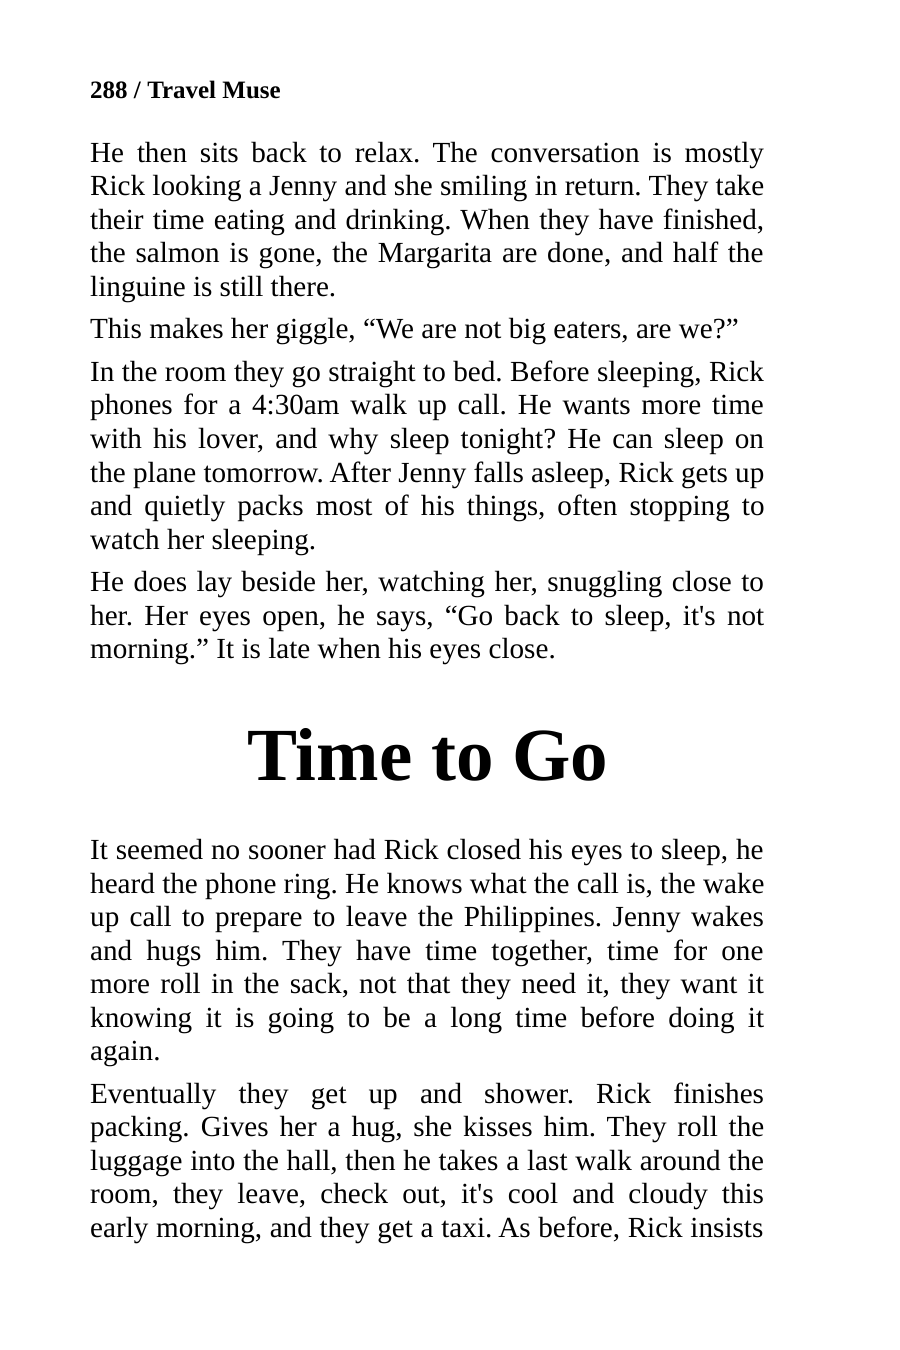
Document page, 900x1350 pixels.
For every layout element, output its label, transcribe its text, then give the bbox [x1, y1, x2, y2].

text Eventually they get up and shower. Rick finishes packing. Gives her a hug, she kisses him. They roll the luggage into the hall, then he takes a last walk around the room, they leave, check out, it's cool and cloudy this early morning, and they get a taxi. As before, Rick insists [90, 1076, 765, 1244]
text He then sits back to relax. The conversation is mostly Rick looking a Jenny and she smiling in return. They take their time eating and drinking. When they have finished, the salmon is gone, the Margarita are done, and half the linguine is still there. [90, 135, 765, 303]
text In the room they go straight to bed. Before sleeping, Rick phones for a 4:30am walk up call. He wants more time with his lover, and why sleep tonight? He can sleep on the plane tomorrow. After Jenny falls asleep, Rick gets up and quietly packs most of his things, often stopping to watch her sleeping. [90, 354, 765, 555]
text This makes her giggle, “We are not big eaters, are we?” [90, 312, 765, 345]
text It seemed no sooner had Rick closed his eyes to sleep, he heard the phone ring. He knows what the call is, the wake up call to prepare to leave the Philippines. Jenny wakes and hugs him. They have time together, time for one more roll in the sack, not that they need it, they want it knowing it is going to be a long time before doing it again. [90, 832, 765, 1067]
text He does lay beside her, watching her, snuggling close to her. Her eyes open, he says, “Go back to sleep, it's not morning.” It is late when his eyes close. [90, 564, 765, 665]
subtitle Time to Go [90, 710, 765, 796]
